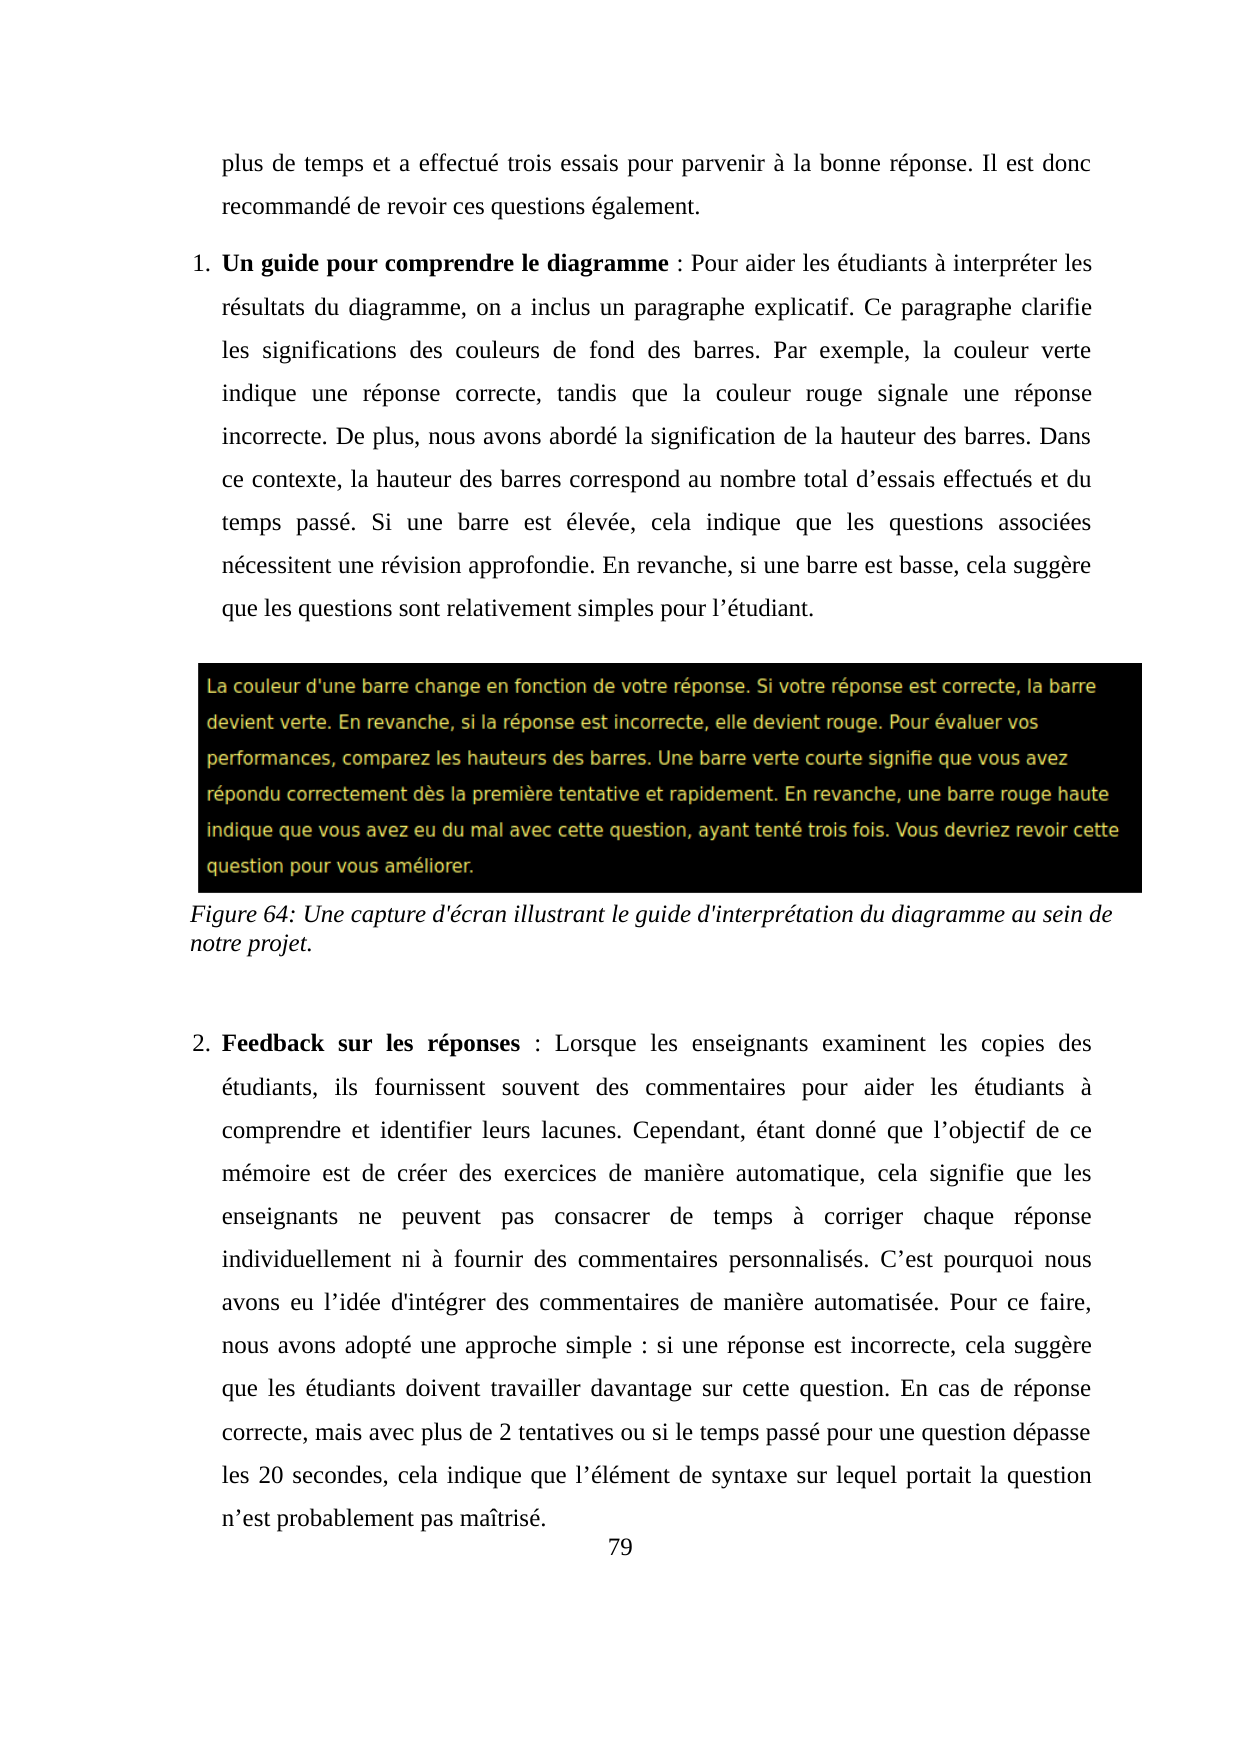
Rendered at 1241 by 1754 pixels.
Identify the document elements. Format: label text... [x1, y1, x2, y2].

list Feedback sur les réponses : Lorsque les enseignants examinent les copies des étudiants, ils fournissent souvent des commentaires pour aider les étudiants à comprendre et identifier leurs lacunes. Cependant, étant donné que l’objectif de ce mémoire est de créer des exercices de manière automatique, cela signifie que les enseignants ne peuvent pas consacrer de temps à corriger chaque réponse individuellement ni à fournir des commentaires personnalisés. C’est pourquoi nous avons eu l’idée d'intégrer des commentaires de manière automatisée. Pour ce faire, nous avons adopté une approche simple : si une réponse est incorrecte, cela suggère que les étudiants doivent travailler davantage sur cette question. En cas de réponse correcte, mais avec plus de 2 tentatives ou si le temps passé pour une question dépasse les 20 secondes, cela indique que l’élément de syntaxe sur lequel portait la question n’est probablement pas maîtrisé. [192, 1028, 1092, 1532]
picture [197, 663, 1142, 899]
list plus de temps et a effectué trois essais pour parvenir à la bonne réponse. Il est donc recommandé de revoir ces questions également. [192, 148, 1092, 219]
text Figure 64: Une capture d'écran illustrant le guide d'interprétation du diagramme au sein de notre projet. [190, 899, 1149, 956]
list Un guide pour comprendre le diagramme : Pour aider les étudiants à interpréter les résultats du diagramme, on a inclus un paragraphe explicatif. Ce paragraphe clarifie les significations des couleurs de fond des barres. Par exemple, la couleur verte indique une réponse correcte, tandis que la couleur rouge signale une réponse incorrecte. De plus, nous avons abordé la signification de la hauteur des barres. Dans ce contexte, la hauteur des barres correspond au nombre total d’essais effectués et du temps passé. Si une barre est élevée, cela indique que les questions associées nécessitent une révision approfondie. En revanche, si une barre est basse, cela suggère que les questions sont relativement simples pour l’étudiant. [192, 248, 1092, 622]
